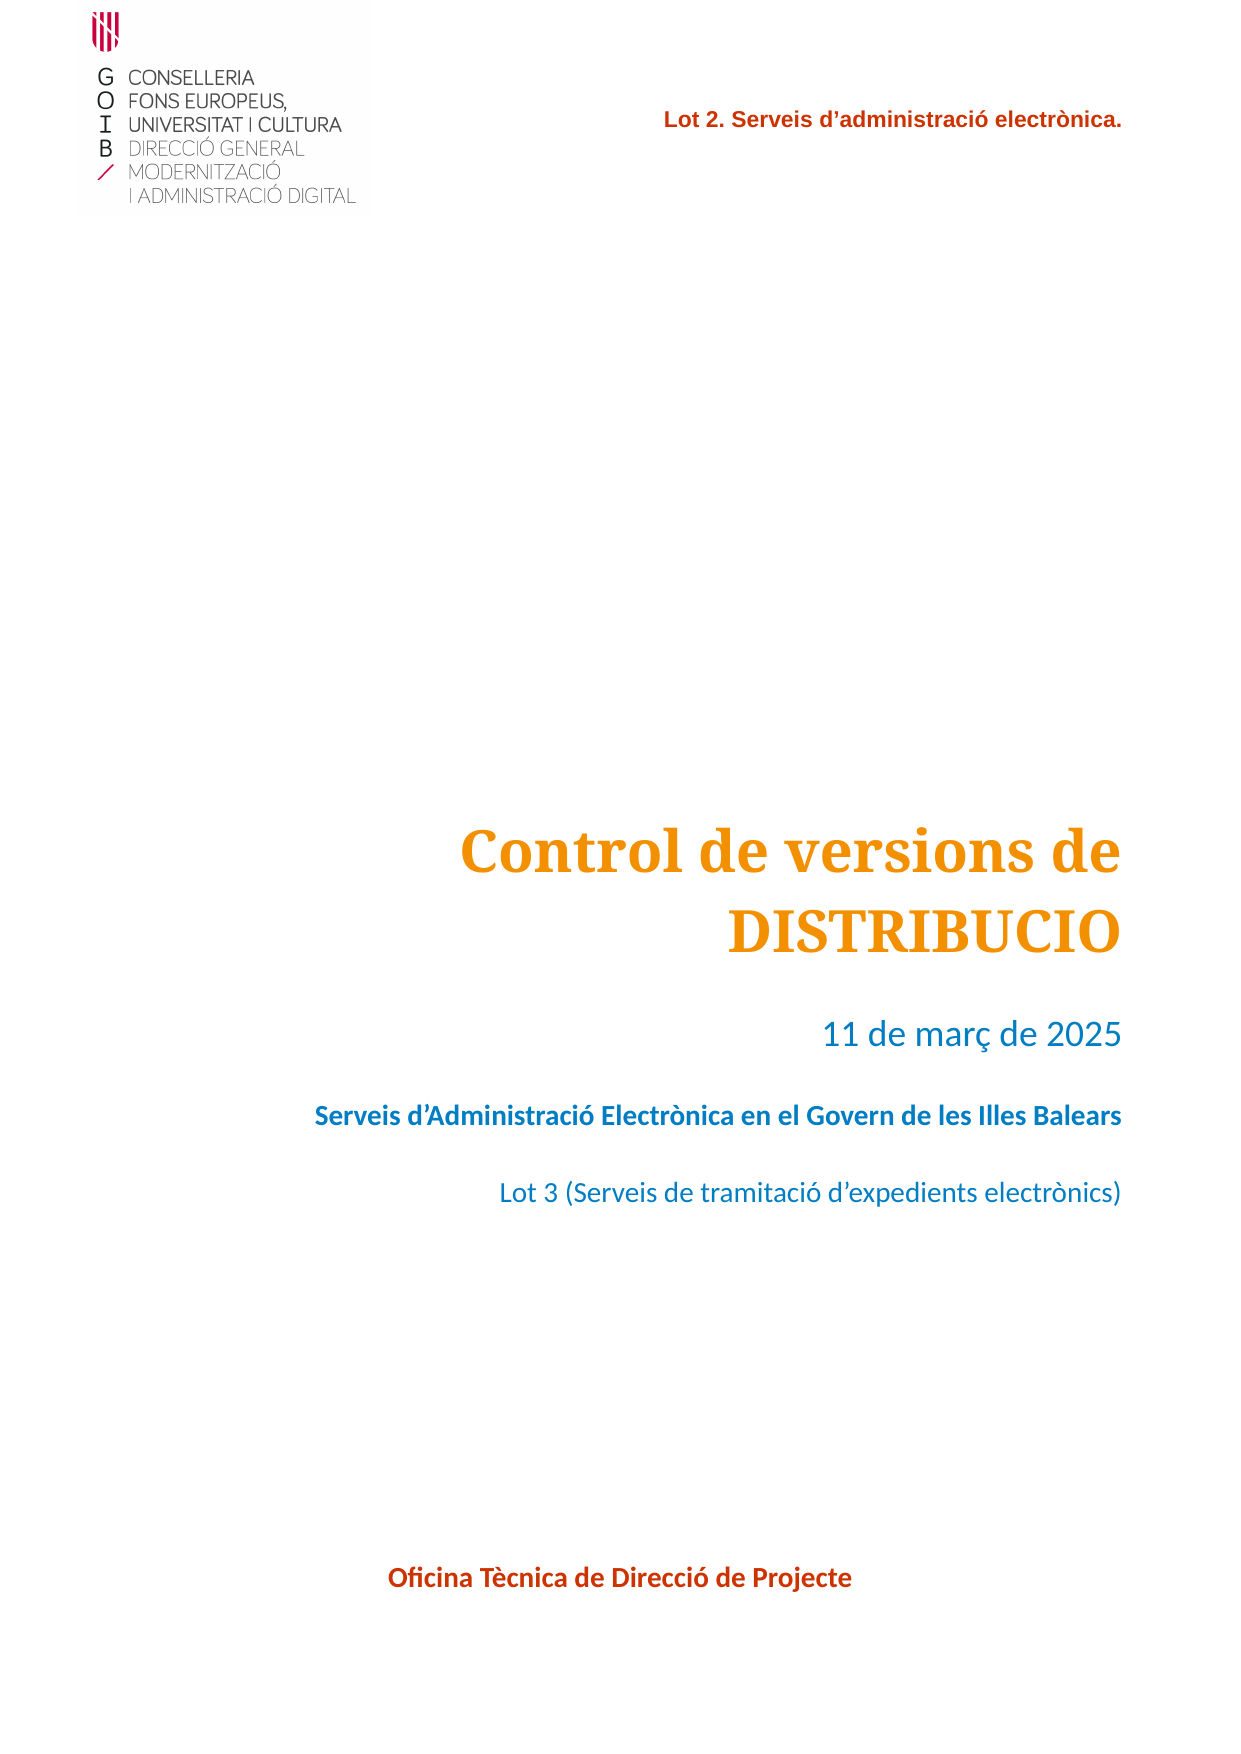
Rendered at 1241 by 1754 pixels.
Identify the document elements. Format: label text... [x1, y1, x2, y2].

text Lot 3 (Serveis de tramitació d’expedients electrònics) [118, 1174, 1122, 1210]
text Control de versions de DISTRIBUCIO [118, 810, 1122, 969]
picture [77, 0, 371, 216]
text Oficina Tècnica de Direcció de Projecte [118, 1559, 1122, 1594]
text 11 de març de 2025 [118, 1010, 1122, 1056]
text Serveis d’Administració Electrònica en el Govern de les Illes Balears [118, 1097, 1122, 1133]
